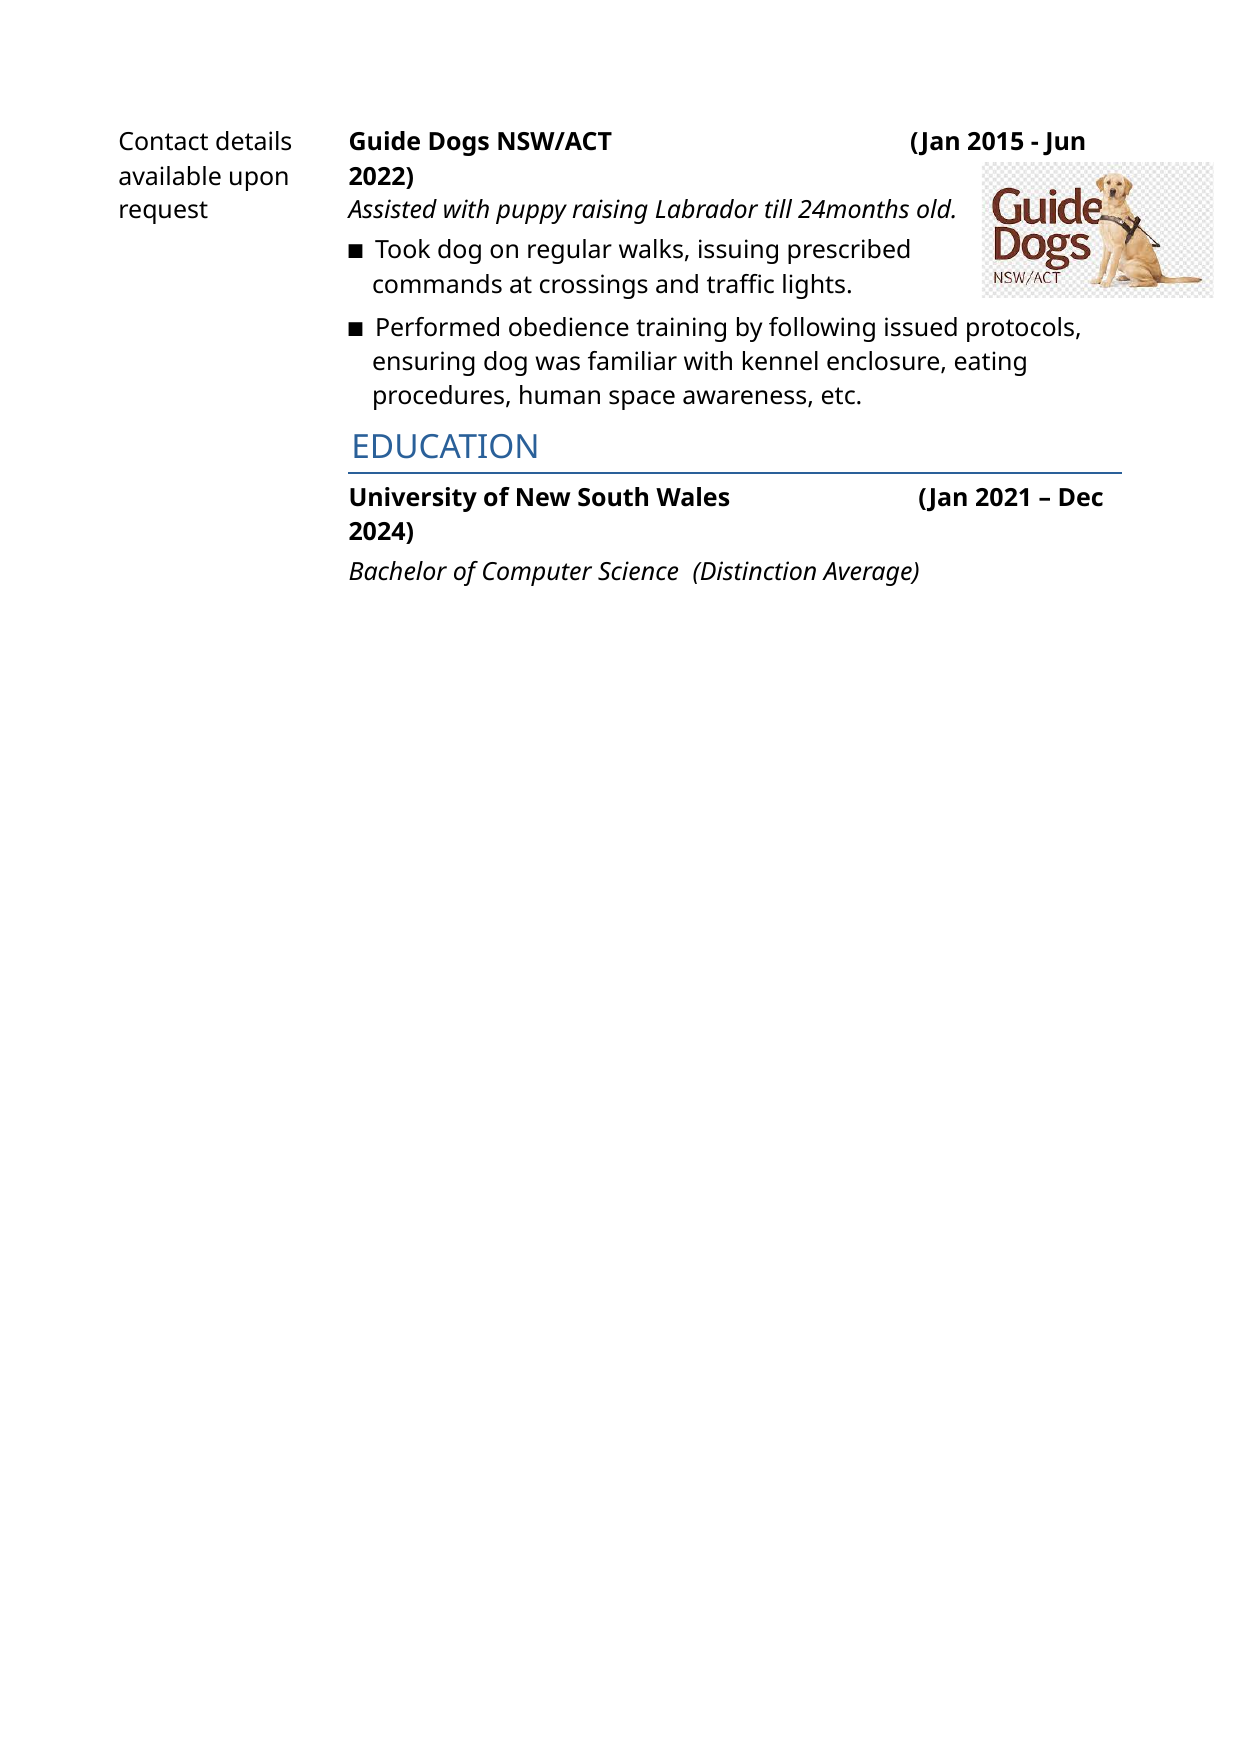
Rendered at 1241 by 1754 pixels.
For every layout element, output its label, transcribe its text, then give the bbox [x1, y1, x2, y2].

table_header University of New South Wales (Jan 2021 – Dec 2024) Bachelor of Computer Science (Distinction Average) [348, 474, 1122, 588]
table_header Guide Dogs NSW/ACT (Jan 2015 - Jun 2022) Assisted with puppy raising Labrador till 24months old. Took dog on regular walks, issuing prescribed commands at crossings and traffic lights. Performed obedience training by following issued protocols, ensuring dog was familiar with kennel enclosure, eating procedures, human space awareness, etc. EDUCATION [348, 118, 1122, 472]
table_header Contact details available upon request [118, 118, 348, 588]
picture [981, 162, 1214, 298]
